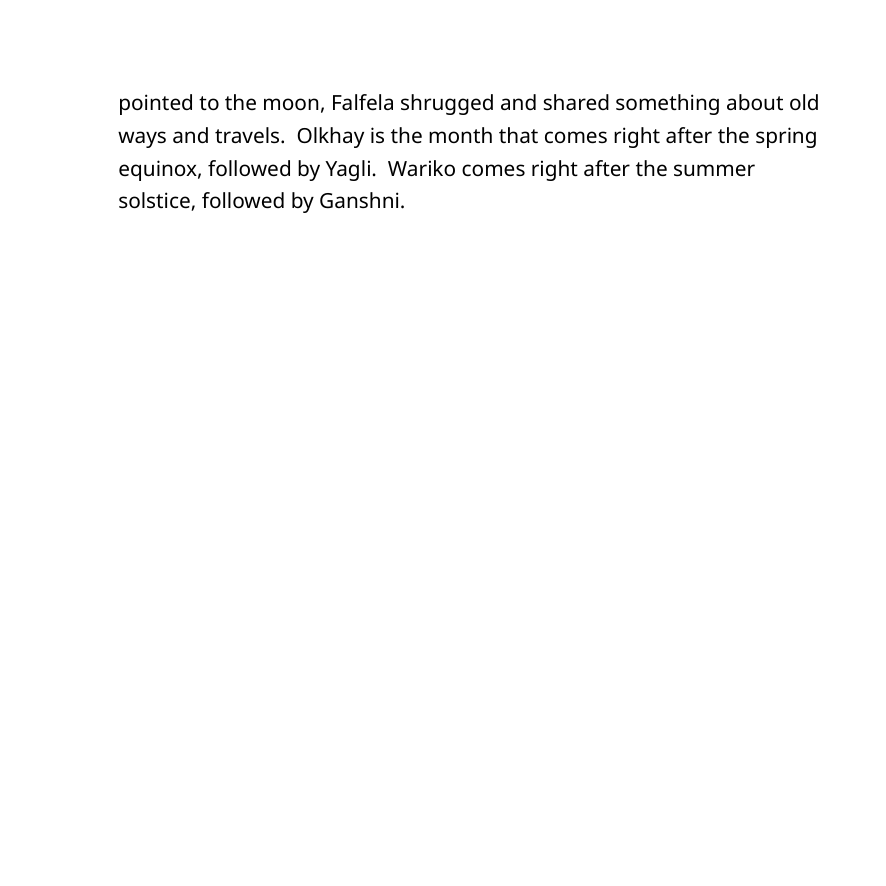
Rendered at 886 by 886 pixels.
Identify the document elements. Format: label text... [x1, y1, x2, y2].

text pointed to the moon, Falfela shrugged and shared something about old ways and travels. Olkhay is the month that comes right after the spring equinox, followed by Yagli. Wariko comes right after the summer solstice, followed by Ganshni. [118, 88, 827, 215]
